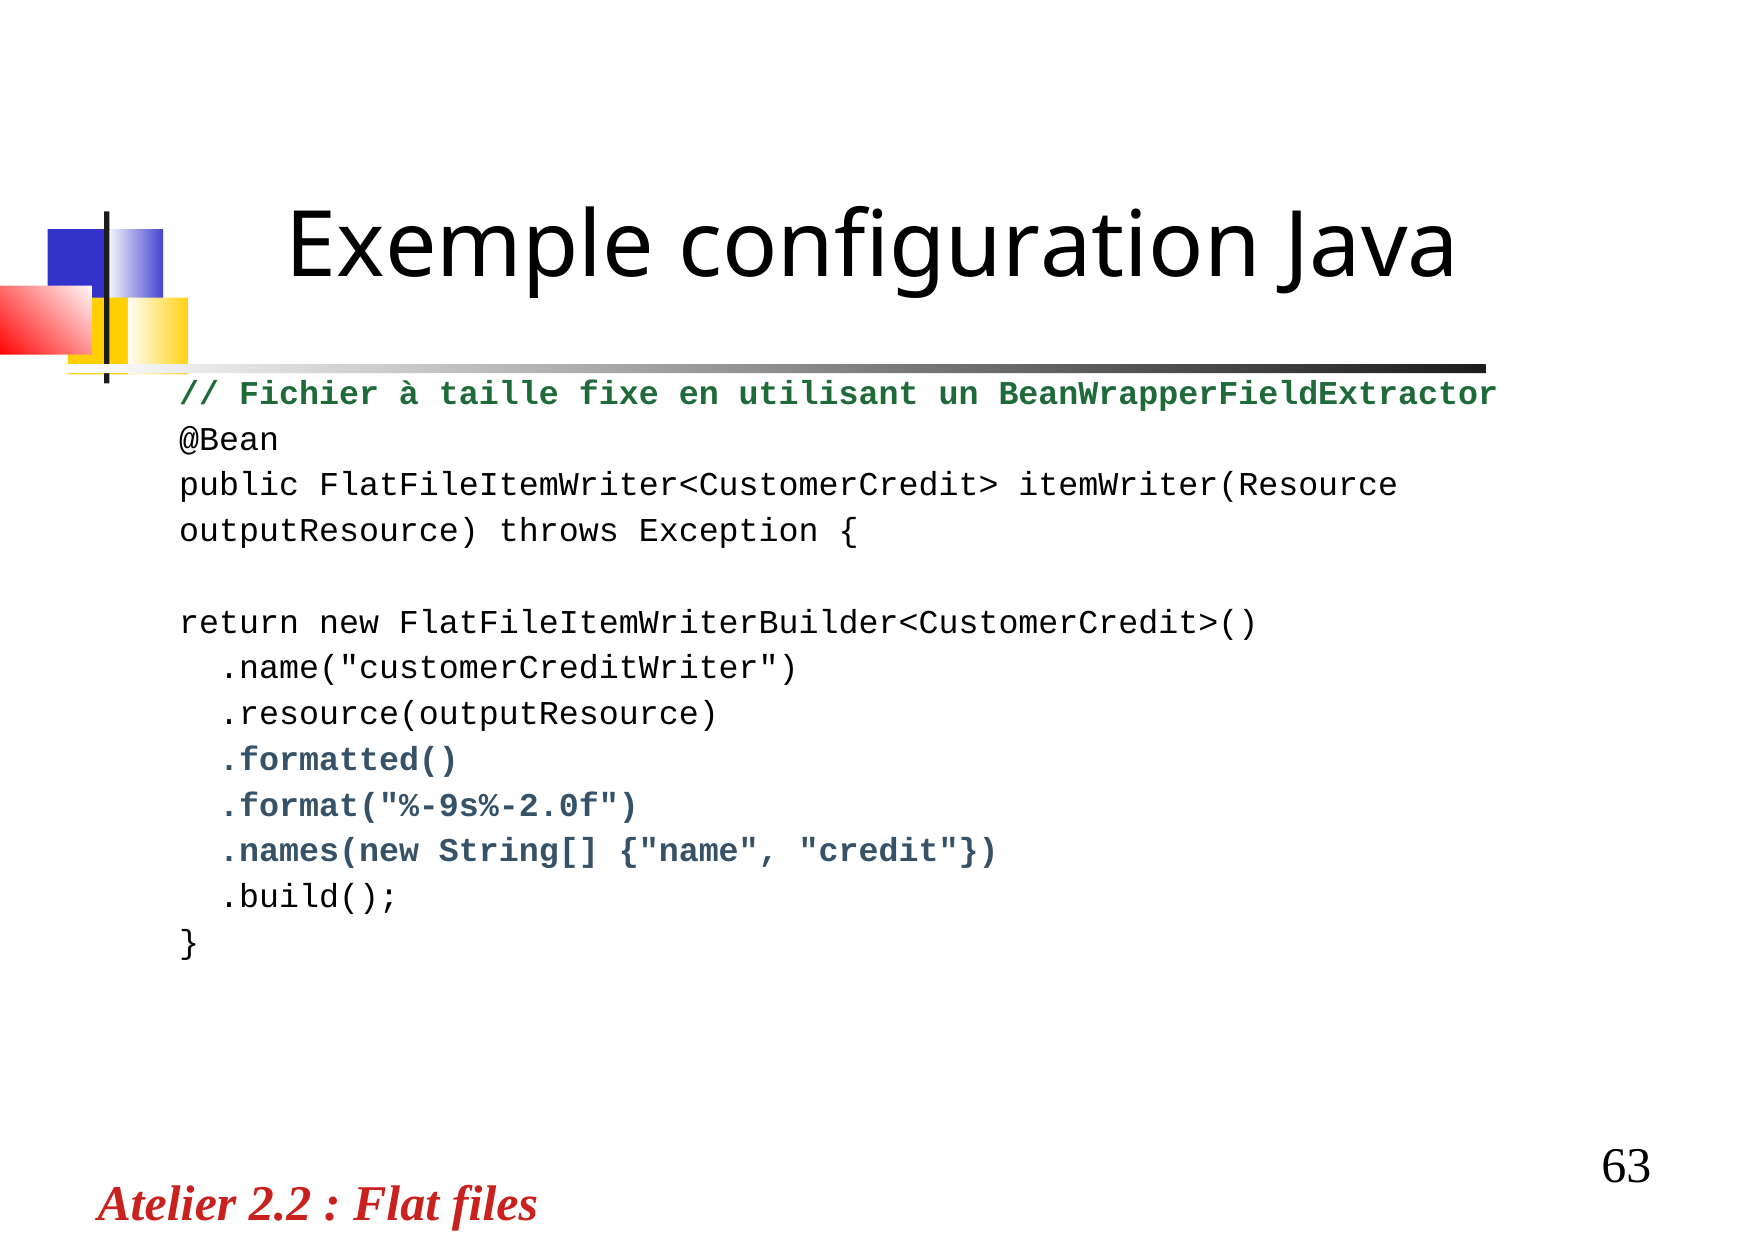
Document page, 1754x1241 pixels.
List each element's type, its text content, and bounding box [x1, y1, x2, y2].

title Exemple configuration Java [179, 139, 1567, 351]
text_box Atelier 2.2 : Flat files [82, 1167, 554, 1239]
list // Fichier à taille fixe en utilisant un BeanWrapperFieldExtractor @Bean public FlatFileItemWriter<CustomerCredit> itemWriter(Resource outputResource) throws Exception { return new FlatFileItemWriterBuilder<CustomerCredit>() .name("customerCreditWriter") .resource(outputResource) .formatted() .format("%-9s%-2.0f") .names(new String[] {"name", "credit"}) .build(); } [179, 371, 1567, 1091]
